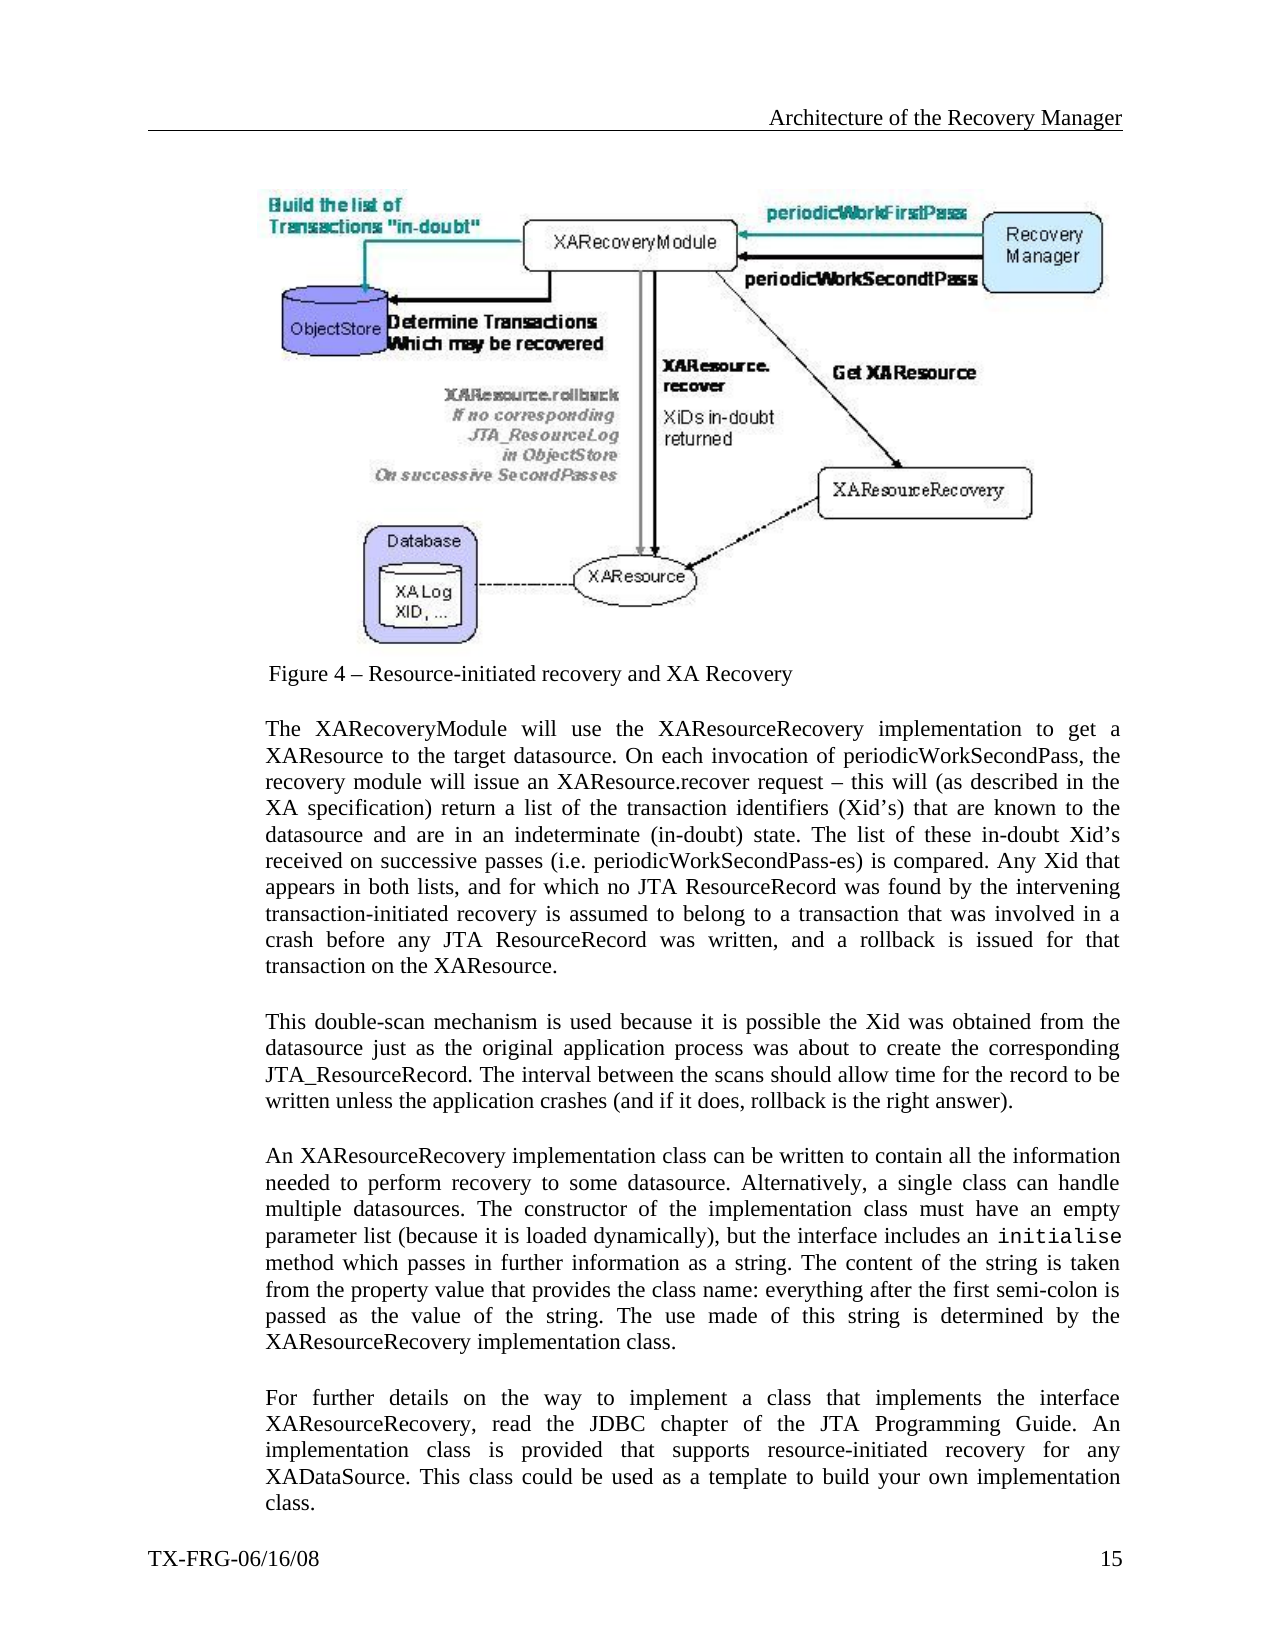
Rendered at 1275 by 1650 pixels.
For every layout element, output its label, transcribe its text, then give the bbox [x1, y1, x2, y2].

text This double-scan mechanism is used because it is possible the Xid was obtained from the datasource just as the original application process was about to create the corresponding JTA_ResourceRecord. The interval between the scans should allow time for the record to be written unless the application crashes (and if it does, rollback is the right answer). [265, 1008, 1122, 1113]
text An XAResourceRecovery implementation class can be written to contain all the information needed to perform recovery to some datasource. Alternatively, a single class can handle multiple datasources. The constructor of the implementation class must have an empty parameter list (because it is loaded dynamically), but the interface includes an initialise method which passes in further information as a string. The content of the string is taken from the property value that provides the class name: everything after the first semi-colon is passed as the value of the string. The use made of this string is determined by the XAResourceRecovery implementation class. [265, 1143, 1122, 1355]
text Figure 4 – Resource-initiated recovery and XA Recovery [268, 664, 1122, 686]
text For further details on the way to implement a class that implements the interface XAResourceRecovery, read the JDBC chapter of the JTA Programming Guide. An implementation class is provided that supports resource-initiated recovery for any XADataSource. This class could be used as a template to build your own implementation class. [265, 1384, 1122, 1516]
picture [257, 189, 1122, 664]
text The XARecoveryModule will use the XAResourceRecovery implementation to get a XAResource to the target datasource. On each invocation of periodicWorkSecondPass, the recovery module will issue an XAResource.recover request – this will (as described in the XA specification) return a list of the transaction identifiers (Xid’s) that are known to the datasource and are in an indeterminate (in-doubt) state. The list of these in-doubt Xid’s received on successive passes (i.e. periodicWorkSecondPass-es) is compared. Any Xid that appears in both lists, and for which no JTA ResourceRecord was found by the intervening transaction-initiated recovery is assumed to belong to a transaction that was involved in a crash before any JTA ResourceRecord was written, and a rollback is issued for that transaction on the XAResource. [265, 715, 1122, 979]
